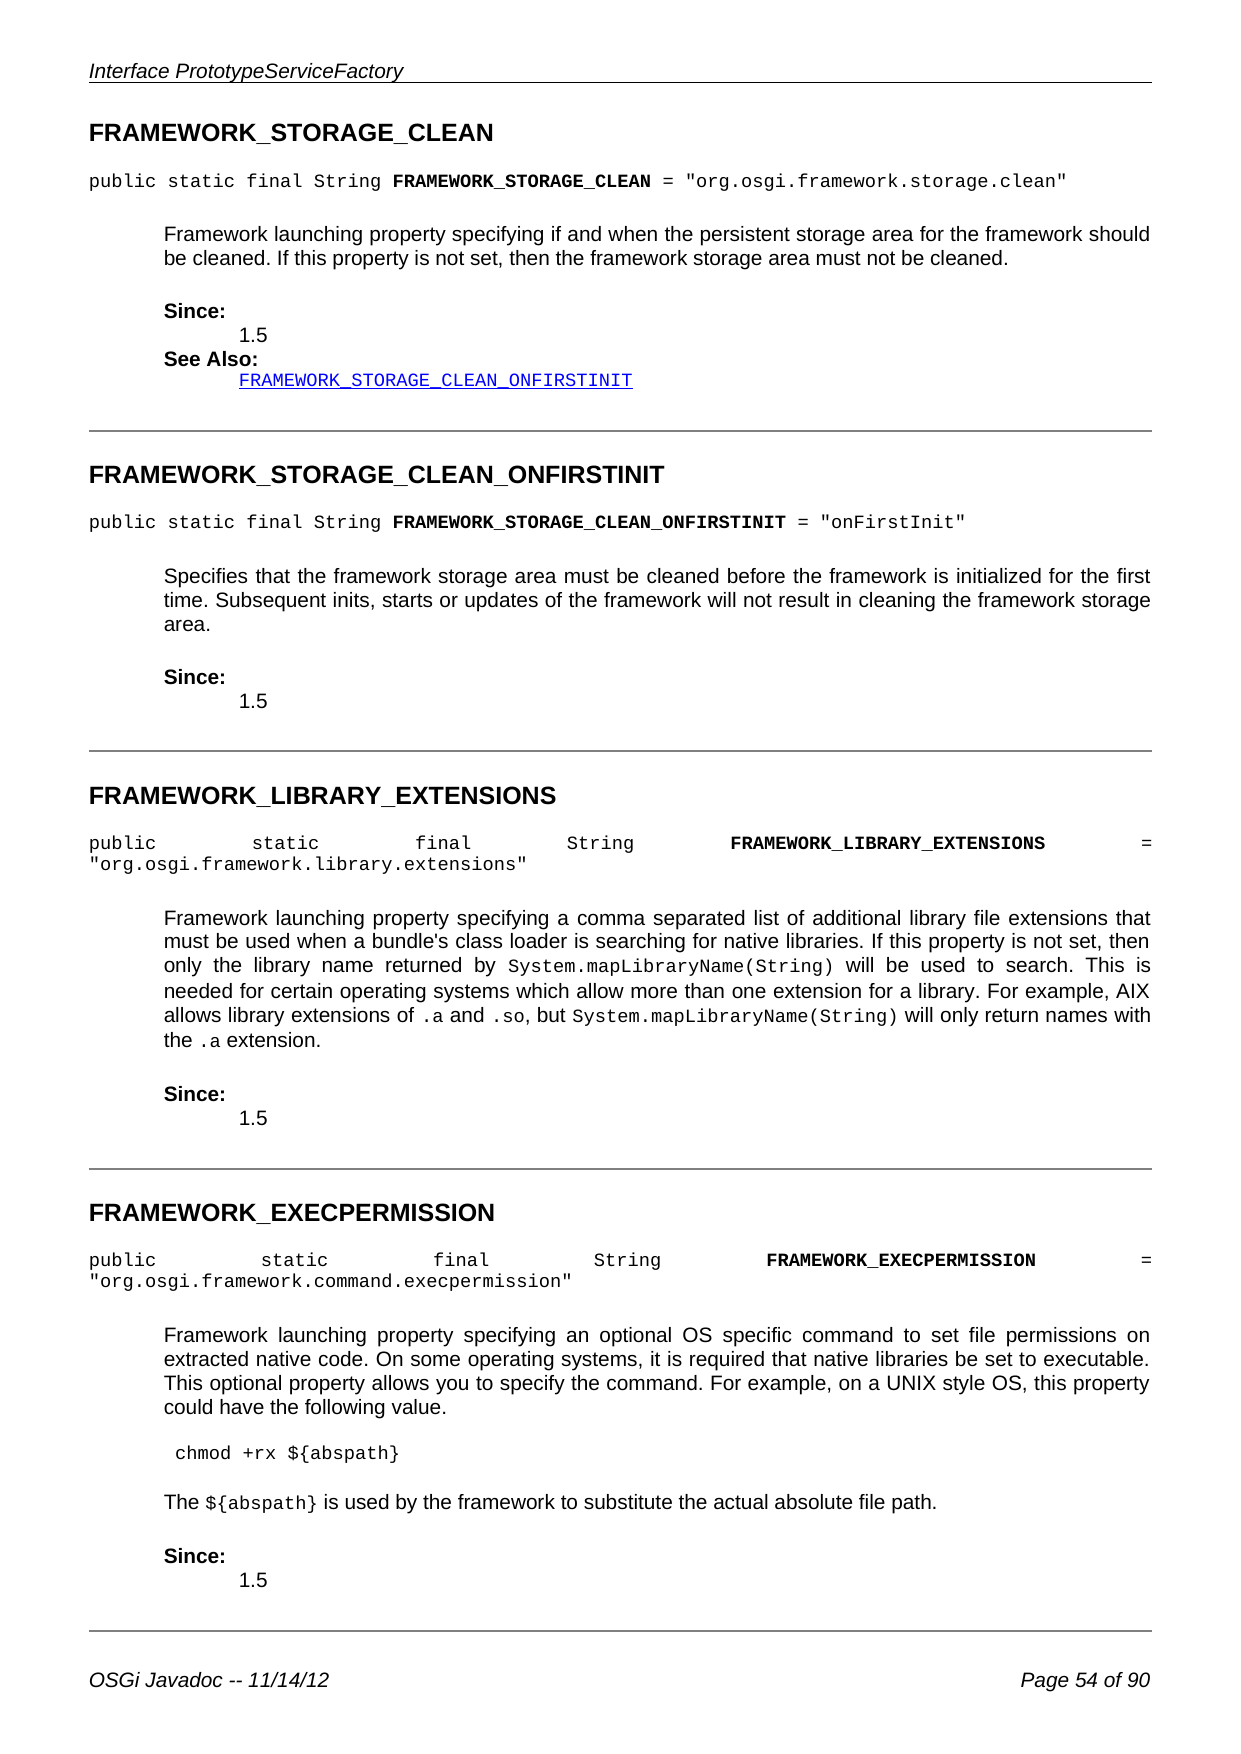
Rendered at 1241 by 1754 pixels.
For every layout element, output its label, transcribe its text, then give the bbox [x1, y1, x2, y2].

subtitle FRAMEWORK_EXECPERMISSION [88, 1198, 1152, 1227]
text Since: [163, 664, 1152, 688]
text 1.5 [238, 688, 1152, 712]
subtitle FRAMEWORK_LIBRARY_EXTENSIONS [88, 781, 1152, 809]
subtitle FRAMEWORK_STORAGE_CLEAN [88, 118, 1152, 147]
text Framework launching property specifying an optional OS specific command to set file permissions on extracted native code. On some operating systems, it is required that native libraries be set to executable. This optional property allows you to specify the command. For example, on a UNIX style OS, this property could have the following value. [163, 1323, 1152, 1418]
text Since: [163, 299, 1152, 323]
text chmod +rx ${abspath} [163, 1443, 1152, 1465]
text 1.5 [238, 323, 1152, 347]
text See Also: [163, 347, 1152, 371]
text The ${abspath} is used by the framework to substitute the actual absolute file path. [163, 1490, 1152, 1515]
text Since: [163, 1082, 1152, 1106]
text public static final String FRAMEWORK_EXECPERMISSION = "org.osgi.framework.command.execpermission" [88, 1251, 1152, 1293]
text Framework launching property specifying if and when the persistent storage area for the framework should be cleaned. If this property is not set, then the framework storage area must not be cleaned. [163, 222, 1152, 270]
subtitle FRAMEWORK_STORAGE_CLEAN_ONFIRSTINIT [88, 460, 1152, 489]
text Framework launching property specifying a comma separated list of additional library file extensions that must be used when a bundle's class loader is searching for native libraries. If this property is not set, then only the library name returned by System.mapLibraryName(String) will be used to search. This is needed for certain operating systems which allow more than one extension for a library. For example, AIX allows library extensions of .a and .so, but System.mapLibraryName(String) will only return names with the .a extension. [163, 905, 1152, 1053]
text public static final String FRAMEWORK_STORAGE_CLEAN = "org.osgi.framework.storage.clean" [88, 171, 1152, 193]
text 1.5 [238, 1106, 1152, 1130]
text 1.5 [238, 1568, 1152, 1592]
text Specifies that the framework storage area must be cleaned before the framework is initialized for the first time. Subsequent inits, starts or updates of the framework will not result in cleaning the framework storage area. [163, 563, 1152, 635]
text Since: [163, 1544, 1152, 1568]
text public static final String FRAMEWORK_STORAGE_CLEAN_ONFIRSTINIT = "onFirstInit" [88, 513, 1152, 534]
text public static final String FRAMEWORK_LIBRARY_EXTENSIONS = "org.osgi.framework.library.extensions" [88, 834, 1152, 876]
text FRAMEWORK_STORAGE_CLEAN_ONFIRSTINIT [238, 371, 1152, 392]
